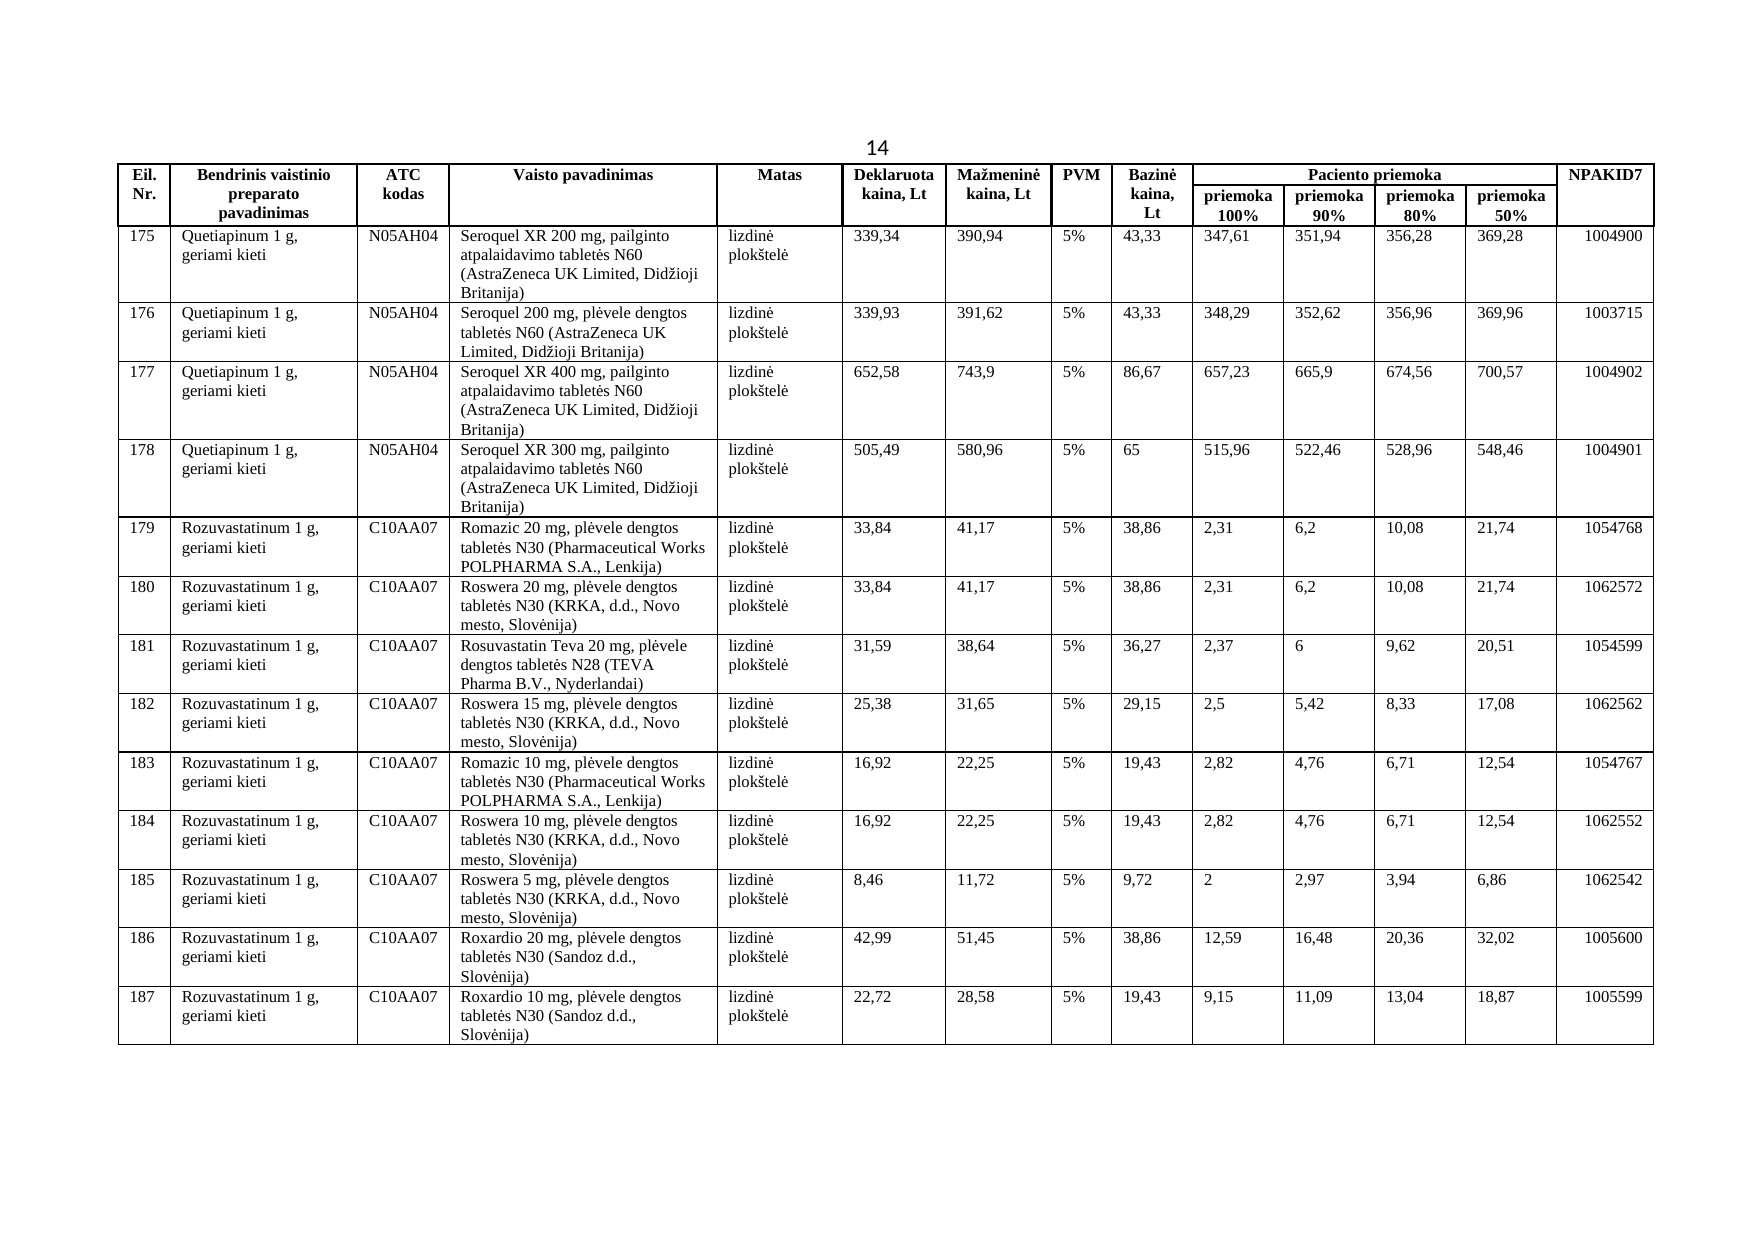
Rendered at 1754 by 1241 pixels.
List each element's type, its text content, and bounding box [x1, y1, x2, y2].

table_cell 180 [119, 577, 170, 634]
table_cell 5% [1052, 811, 1111, 868]
table_cell 5% [1052, 928, 1111, 986]
table_cell 33,84 [843, 577, 945, 634]
table_cell 184 [119, 811, 170, 868]
table_cell 187 [119, 987, 170, 1044]
table_cell 36,27 [1112, 635, 1192, 693]
table_cell 700,57 [1466, 362, 1556, 438]
table_cell Seroquel XR 300 mg, pailginto atpalaidavimo tabletės N60 (AstraZeneca UK Limited, Didžioji Britanija) [450, 440, 717, 516]
table_header ATC kodas [358, 165, 448, 224]
table_cell Romazic 10 mg, plėvele dengtos tabletės N30 (Pharmaceutical Works POLPHARMA S.A., Lenkija) [450, 753, 717, 810]
table_cell 51,45 [946, 928, 1051, 986]
table_cell 1062572 [1557, 577, 1653, 634]
table_cell 743,9 [946, 362, 1051, 438]
table_cell N05AH04 [358, 303, 449, 361]
table_header Bazinė kaina, Lt [1113, 165, 1192, 224]
table_cell 652,58 [843, 362, 945, 438]
table_cell 19,43 [1112, 987, 1192, 1044]
table_cell C10AA07 [358, 928, 449, 986]
table_cell lizdinė plokštelė [718, 362, 842, 438]
table_cell 41,17 [946, 518, 1051, 576]
table_cell 8,33 [1375, 694, 1465, 751]
table_cell 5% [1052, 577, 1111, 634]
table_cell 5,42 [1284, 694, 1374, 751]
table_cell 10,08 [1375, 577, 1465, 634]
table_cell 41,17 [946, 577, 1051, 634]
table_cell 186 [119, 928, 170, 986]
table_cell 65 [1112, 440, 1192, 516]
table_cell 31,59 [843, 635, 945, 693]
table_cell C10AA07 [358, 694, 449, 751]
table_cell 43,33 [1112, 303, 1192, 361]
table_cell 177 [119, 362, 170, 438]
table_cell 348,29 [1193, 303, 1283, 361]
table_cell 1054599 [1557, 635, 1653, 693]
table_cell Quetiapinum 1 g, geriami kieti [171, 227, 357, 302]
table_cell 6,2 [1284, 518, 1374, 576]
table_cell 12,59 [1193, 928, 1283, 986]
table_cell 505,49 [843, 440, 945, 516]
table_cell Rozuvastatinum 1 g, geriami kieti [171, 577, 357, 634]
table_cell 339,93 [843, 303, 945, 361]
table_cell 1062552 [1557, 811, 1653, 868]
table_cell 8,46 [843, 870, 945, 927]
table_cell 179 [119, 518, 170, 576]
table_cell 20,51 [1466, 635, 1556, 693]
table_cell 2,5 [1193, 694, 1283, 751]
table_cell 43,33 [1112, 227, 1192, 302]
table_cell 6,86 [1466, 870, 1556, 927]
table_header Eil. Nr. [119, 165, 169, 224]
table_cell Rozuvastatinum 1 g, geriami kieti [171, 694, 357, 751]
table_cell Seroquel XR 200 mg, pailginto atpalaidavimo tabletės N60 (AstraZeneca UK Limited, Didžioji Britanija) [450, 227, 717, 302]
table_cell lizdinė plokštelė [718, 811, 842, 868]
table_cell 38,86 [1112, 577, 1192, 634]
table_cell Quetiapinum 1 g, geriami kieti [171, 362, 357, 438]
table_cell 12,54 [1466, 753, 1556, 810]
table_cell C10AA07 [358, 987, 449, 1044]
table_cell 5% [1052, 518, 1111, 576]
table_cell 1062542 [1557, 870, 1653, 927]
table_cell 6 [1284, 635, 1374, 693]
table_cell lizdinė plokštelė [718, 635, 842, 693]
table_cell 352,62 [1284, 303, 1374, 361]
table_cell 1004901 [1557, 440, 1653, 516]
table_cell 4,76 [1284, 811, 1374, 868]
table_cell 2 [1193, 870, 1283, 927]
table_cell C10AA07 [358, 811, 449, 868]
table_cell 22,25 [946, 753, 1051, 810]
table_cell Roxardio 10 mg, plėvele dengtos tabletės N30 (Sandoz d.d., Slovėnija) [450, 987, 717, 1044]
table_cell lizdinė plokštelė [718, 227, 842, 302]
table_cell 32,02 [1466, 928, 1556, 986]
table_cell 28,58 [946, 987, 1051, 1044]
table_cell C10AA07 [358, 753, 449, 810]
table_cell 22,72 [843, 987, 945, 1044]
table_header Mažmeninė kaina, Lt [947, 165, 1050, 224]
table_cell Rosuvastatin Teva 20 mg, plėvele dengtos tabletės N28 (TEVA Pharma B.V., Nyderlandai) [450, 635, 717, 693]
table_header PVM [1053, 165, 1111, 224]
table_cell 9,72 [1112, 870, 1192, 927]
table_cell 2,97 [1284, 870, 1374, 927]
table_cell 38,86 [1112, 518, 1192, 576]
table_header Paciento priemoka [1194, 165, 1556, 184]
table_cell 5% [1052, 362, 1111, 438]
table_cell 25,38 [843, 694, 945, 751]
table_cell 351,94 [1284, 227, 1374, 302]
table_cell 2,37 [1193, 635, 1283, 693]
table_cell 1005599 [1557, 987, 1653, 1044]
table_cell 1062562 [1557, 694, 1653, 751]
table_header Matas [718, 165, 841, 224]
table_cell 580,96 [946, 440, 1051, 516]
table_cell 5% [1052, 987, 1111, 1044]
table_cell 391,62 [946, 303, 1051, 361]
table_cell Rozuvastatinum 1 g, geriami kieti [171, 987, 357, 1044]
table_cell 183 [119, 753, 170, 810]
table_cell 356,96 [1375, 303, 1465, 361]
table_cell 175 [119, 227, 170, 302]
table_cell lizdinė plokštelė [718, 577, 842, 634]
table_cell Romazic 20 mg, plėvele dengtos tabletės N30 (Pharmaceutical Works POLPHARMA S.A., Lenkija) [450, 518, 717, 576]
table_cell 1054768 [1557, 518, 1653, 576]
table_cell C10AA07 [358, 518, 449, 576]
table_cell 1054767 [1557, 753, 1653, 810]
table_cell 369,28 [1466, 227, 1556, 302]
table_cell N05AH04 [358, 227, 449, 302]
table_cell 548,46 [1466, 440, 1556, 516]
table_cell 1005600 [1557, 928, 1653, 986]
table_cell 31,65 [946, 694, 1051, 751]
table_cell lizdinė plokštelė [718, 694, 842, 751]
table_cell 3,94 [1375, 870, 1465, 927]
table_cell 42,99 [843, 928, 945, 986]
table_cell 17,08 [1466, 694, 1556, 751]
table_header Deklaruota kaina, Lt [844, 165, 945, 224]
table_cell 16,92 [843, 811, 945, 868]
table_cell 19,43 [1112, 811, 1192, 868]
table_cell 1004900 [1557, 227, 1653, 302]
table_cell 356,28 [1375, 227, 1465, 302]
table_cell 10,08 [1375, 518, 1465, 576]
table_cell priemoka 90% [1285, 186, 1374, 224]
table_cell priemoka 80% [1376, 186, 1465, 224]
table_cell 665,9 [1284, 362, 1374, 438]
table_cell 2,82 [1193, 753, 1283, 810]
table_cell 16,48 [1284, 928, 1374, 986]
table_cell 347,61 [1193, 227, 1283, 302]
table_cell 9,62 [1375, 635, 1465, 693]
table_cell 657,23 [1193, 362, 1283, 438]
table_cell 5% [1052, 870, 1111, 927]
table_cell 1004902 [1557, 362, 1653, 438]
table_cell priemoka 50% [1467, 186, 1556, 224]
table_cell Roswera 15 mg, plėvele dengtos tabletės N30 (KRKA, d.d., Novo mesto, Slovėnija) [450, 694, 717, 751]
table_cell lizdinė plokštelė [718, 440, 842, 516]
table_cell Rozuvastatinum 1 g, geriami kieti [171, 753, 357, 810]
table_cell 176 [119, 303, 170, 361]
table_header Bendrinis vaistinio preparato pavadinimas [171, 165, 356, 224]
table_cell Rozuvastatinum 1 g, geriami kieti [171, 811, 357, 868]
table_cell 86,67 [1112, 362, 1192, 438]
table_cell C10AA07 [358, 577, 449, 634]
table_cell Quetiapinum 1 g, geriami kieti [171, 303, 357, 361]
table_cell 2,31 [1193, 518, 1283, 576]
table_cell lizdinė plokštelė [718, 870, 842, 927]
table_cell Roswera 10 mg, plėvele dengtos tabletės N30 (KRKA, d.d., Novo mesto, Slovėnija) [450, 811, 717, 868]
table_cell C10AA07 [358, 635, 449, 693]
table_cell 16,92 [843, 753, 945, 810]
table_cell 528,96 [1375, 440, 1465, 516]
table_cell 522,46 [1284, 440, 1374, 516]
table_cell 6,2 [1284, 577, 1374, 634]
table_cell 18,87 [1466, 987, 1556, 1044]
table_cell Rozuvastatinum 1 g, geriami kieti [171, 635, 357, 693]
table_cell N05AH04 [358, 362, 449, 438]
table_cell 21,74 [1466, 518, 1556, 576]
table_cell lizdinė plokštelė [718, 303, 842, 361]
table_cell 38,86 [1112, 928, 1192, 986]
table_cell 5% [1052, 227, 1111, 302]
table_cell 11,09 [1284, 987, 1374, 1044]
table_cell 2,31 [1193, 577, 1283, 634]
table_cell 185 [119, 870, 170, 927]
table_cell 4,76 [1284, 753, 1374, 810]
table_cell 20,36 [1375, 928, 1465, 986]
table_cell 29,15 [1112, 694, 1192, 751]
table_cell lizdinė plokštelė [718, 928, 842, 986]
table_cell 390,94 [946, 227, 1051, 302]
table_cell Seroquel 200 mg, plėvele dengtos tabletės N60 (AstraZeneca UK Limited, Didžioji Britanija) [450, 303, 717, 361]
table_cell 674,56 [1375, 362, 1465, 438]
table_cell 22,25 [946, 811, 1051, 868]
table_cell 6,71 [1375, 753, 1465, 810]
table_cell Roswera 20 mg, plėvele dengtos tabletės N30 (KRKA, d.d., Novo mesto, Slovėnija) [450, 577, 717, 634]
table_cell 21,74 [1466, 577, 1556, 634]
table_cell Quetiapinum 1 g, geriami kieti [171, 440, 357, 516]
table_header Vaisto pavadinimas [450, 165, 716, 224]
table_cell 182 [119, 694, 170, 751]
table_cell 19,43 [1112, 753, 1192, 810]
table_header NPAKID7 [1558, 165, 1653, 224]
table_cell 5% [1052, 440, 1111, 516]
table_cell Rozuvastatinum 1 g, geriami kieti [171, 518, 357, 576]
table_cell 5% [1052, 694, 1111, 751]
table_cell 2,82 [1193, 811, 1283, 868]
table_cell 33,84 [843, 518, 945, 576]
table_cell lizdinė plokštelė [718, 753, 842, 810]
table_cell lizdinė plokštelė [718, 518, 842, 576]
table_cell priemoka 100% [1194, 186, 1283, 224]
table_cell 178 [119, 440, 170, 516]
table_cell Rozuvastatinum 1 g, geriami kieti [171, 870, 357, 927]
table_cell Roswera 5 mg, plėvele dengtos tabletės N30 (KRKA, d.d., Novo mesto, Slovėnija) [450, 870, 717, 927]
table_cell 339,34 [843, 227, 945, 302]
table_cell 515,96 [1193, 440, 1283, 516]
table_cell 9,15 [1193, 987, 1283, 1044]
table_cell C10AA07 [358, 870, 449, 927]
table_cell 5% [1052, 303, 1111, 361]
table_cell Rozuvastatinum 1 g, geriami kieti [171, 928, 357, 986]
table_cell 5% [1052, 753, 1111, 810]
table_cell 369,96 [1466, 303, 1556, 361]
table_cell 6,71 [1375, 811, 1465, 868]
table_cell 5% [1052, 635, 1111, 693]
table_cell 11,72 [946, 870, 1051, 927]
table_cell lizdinė plokštelė [718, 987, 842, 1044]
table_cell 12,54 [1466, 811, 1556, 868]
table_cell Seroquel XR 400 mg, pailginto atpalaidavimo tabletės N60 (AstraZeneca UK Limited, Didžioji Britanija) [450, 362, 717, 438]
table_cell 38,64 [946, 635, 1051, 693]
table_cell Roxardio 20 mg, plėvele dengtos tabletės N30 (Sandoz d.d., Slovėnija) [450, 928, 717, 986]
table_cell 181 [119, 635, 170, 693]
table_cell N05AH04 [358, 440, 449, 516]
table_cell 1003715 [1557, 303, 1653, 361]
table_cell 13,04 [1375, 987, 1465, 1044]
